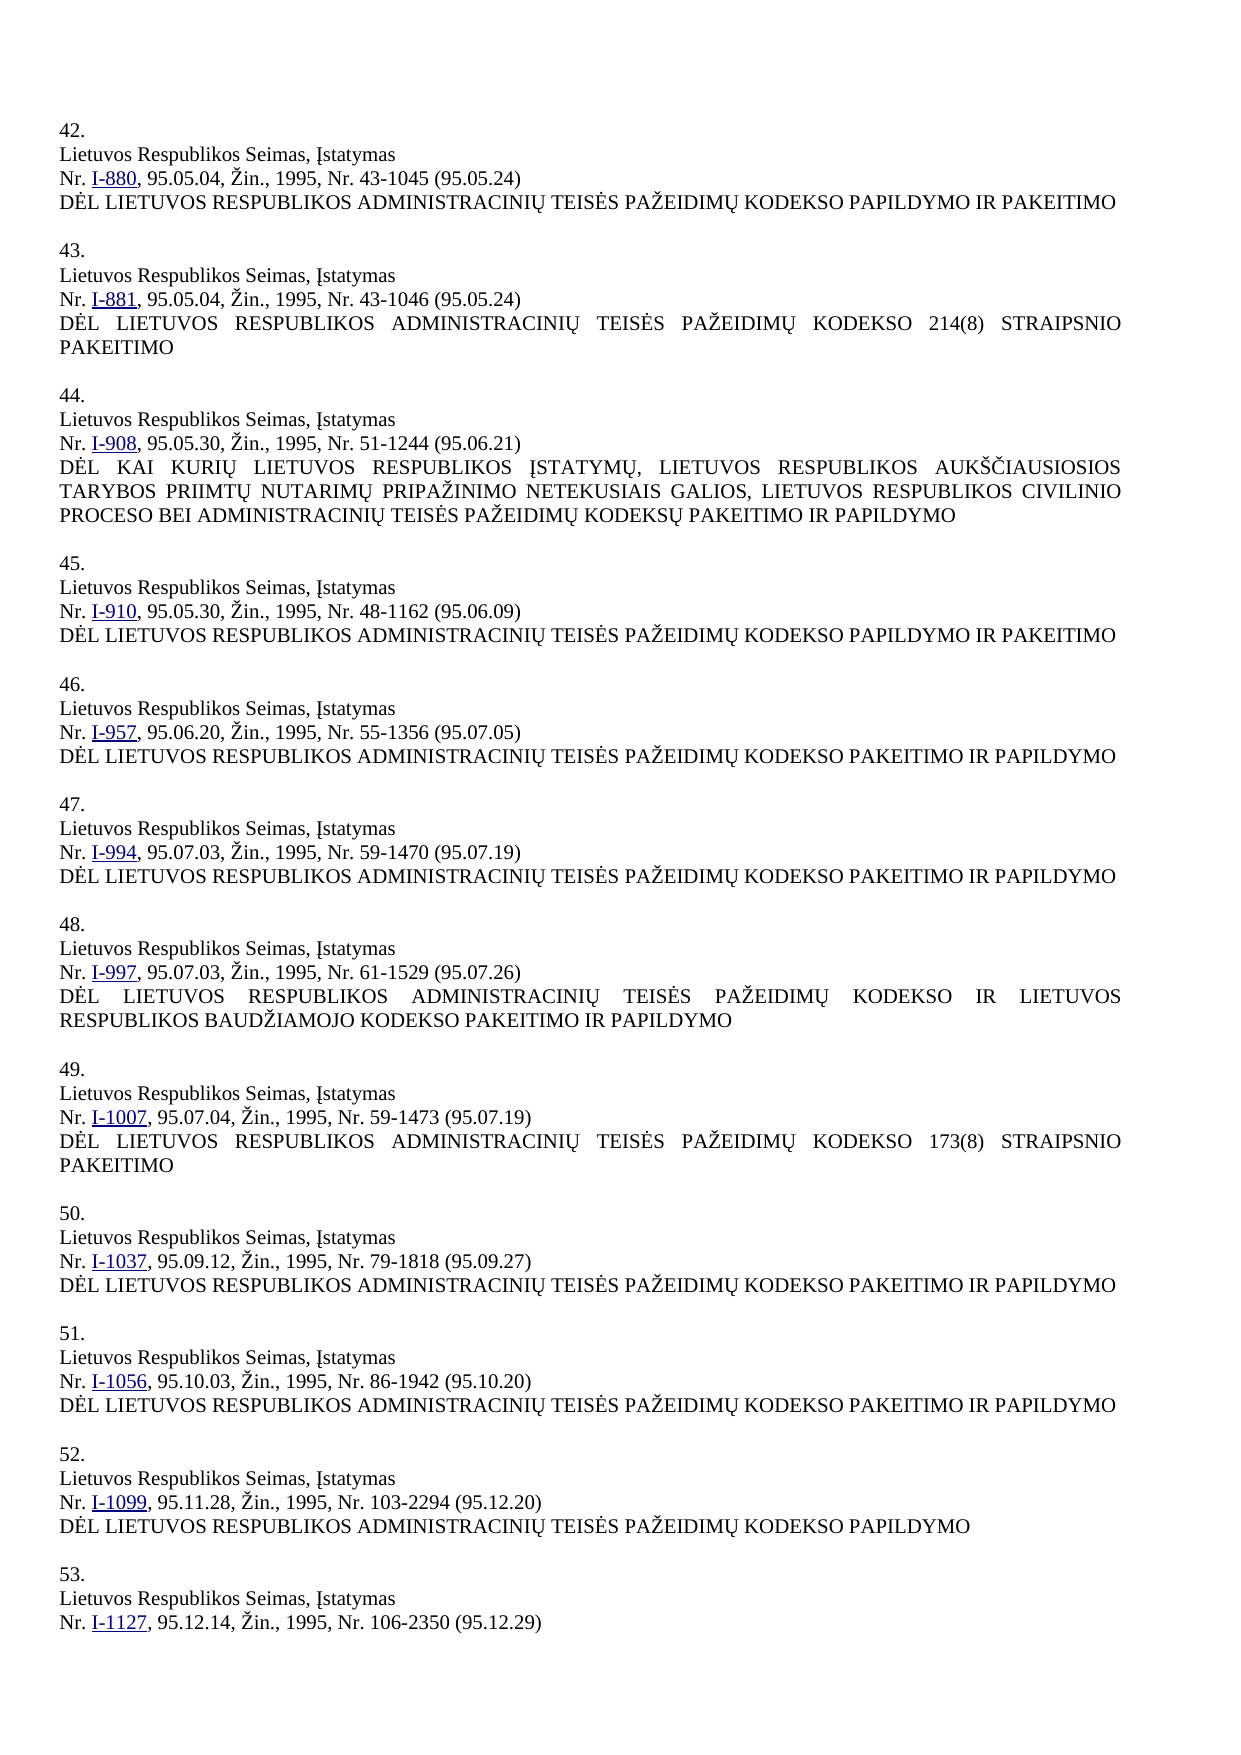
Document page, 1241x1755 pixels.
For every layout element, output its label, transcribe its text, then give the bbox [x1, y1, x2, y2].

text DĖL KAI KURIŲ LIETUVOS RESPUBLIKOS ĮSTATYMŲ, LIETUVOS RESPUBLIKOS AUKŠČIAUSIOSIOS TARYBOS PRIIMTŲ NUTARIMŲ PRIPAŽINIMO NETEKUSIAIS GALIOS, LIETUVOS RESPUBLIKOS CIVILINIO PROCESO BEI ADMINISTRACINIŲ TEISĖS PAŽEIDIMŲ KODEKSŲ PAKEITIMO IR PAPILDYMO [59, 455, 1122, 527]
text DĖL LIETUVOS RESPUBLIKOS ADMINISTRACINIŲ TEISĖS PAŽEIDIMŲ KODEKSO 173(8) STRAIPSNIO PAKEITIMO [59, 1129, 1122, 1177]
text Nr. I-881, 95.05.04, Žin., 1995, Nr. 43-1046 (95.05.24) [59, 287, 1122, 311]
text Lietuvos Respublikos Seimas, Įstatymas [59, 1586, 1122, 1610]
text Nr. I-908, 95.05.30, Žin., 1995, Nr. 51-1244 (95.06.21) [59, 431, 1122, 455]
text 45. [59, 551, 1122, 575]
text DĖL LIETUVOS RESPUBLIKOS ADMINISTRACINIŲ TEISĖS PAŽEIDIMŲ KODEKSO IR LIETUVOS RESPUBLIKOS BAUDŽIAMOJO KODEKSO PAKEITIMO IR PAPILDYMO [59, 984, 1122, 1032]
text DĖL LIETUVOS RESPUBLIKOS ADMINISTRACINIŲ TEISĖS PAŽEIDIMŲ KODEKSO PAKEITIMO IR PAPILDYMO [59, 1273, 1122, 1297]
text Nr. I-1056, 95.10.03, Žin., 1995, Nr. 86-1942 (95.10.20) [59, 1369, 1122, 1393]
text Lietuvos Respublikos Seimas, Įstatymas [59, 936, 1122, 960]
text DĖL LIETUVOS RESPUBLIKOS ADMINISTRACINIŲ TEISĖS PAŽEIDIMŲ KODEKSO PAPILDYMO [59, 1514, 1122, 1538]
text Nr. I-1099, 95.11.28, Žin., 1995, Nr. 103-2294 (95.12.20) [59, 1490, 1122, 1514]
text Lietuvos Respublikos Seimas, Įstatymas [59, 142, 1122, 166]
text DĖL LIETUVOS RESPUBLIKOS ADMINISTRACINIŲ TEISĖS PAŽEIDIMŲ KODEKSO PAPILDYMO IR PAKEITIMO [59, 623, 1122, 647]
text 43. [59, 238, 1122, 262]
text 44. [59, 383, 1122, 407]
text Nr. I-1127, 95.12.14, Žin., 1995, Nr. 106-2350 (95.12.29) [59, 1610, 1122, 1634]
text DĖL LIETUVOS RESPUBLIKOS ADMINISTRACINIŲ TEISĖS PAŽEIDIMŲ KODEKSO PAPILDYMO IR PAKEITIMO [59, 190, 1122, 214]
text 47. [59, 792, 1122, 816]
text Nr. I-910, 95.05.30, Žin., 1995, Nr. 48-1162 (95.06.09) [59, 599, 1122, 623]
text DĖL LIETUVOS RESPUBLIKOS ADMINISTRACINIŲ TEISĖS PAŽEIDIMŲ KODEKSO PAKEITIMO IR PAPILDYMO [59, 864, 1122, 888]
text Lietuvos Respublikos Seimas, Įstatymas [59, 1466, 1122, 1490]
text Nr. I-994, 95.07.03, Žin., 1995, Nr. 59-1470 (95.07.19) [59, 840, 1122, 864]
text 51. [59, 1321, 1122, 1345]
text Lietuvos Respublikos Seimas, Įstatymas [59, 262, 1122, 287]
text 52. [59, 1442, 1122, 1466]
text 46. [59, 672, 1122, 696]
text 48. [59, 912, 1122, 936]
text 42. [59, 118, 1122, 142]
text Nr. I-997, 95.07.03, Žin., 1995, Nr. 61-1529 (95.07.26) [59, 960, 1122, 984]
text Lietuvos Respublikos Seimas, Įstatymas [59, 696, 1122, 720]
text Nr. I-1007, 95.07.04, Žin., 1995, Nr. 59-1473 (95.07.19) [59, 1105, 1122, 1129]
text Nr. I-957, 95.06.20, Žin., 1995, Nr. 55-1356 (95.07.05) [59, 720, 1122, 744]
text 53. [59, 1562, 1122, 1586]
text 50. [59, 1201, 1122, 1225]
text Lietuvos Respublikos Seimas, Įstatymas [59, 816, 1122, 840]
text Lietuvos Respublikos Seimas, Įstatymas [59, 575, 1122, 599]
text Lietuvos Respublikos Seimas, Įstatymas [59, 407, 1122, 431]
text Lietuvos Respublikos Seimas, Įstatymas [59, 1345, 1122, 1369]
text DĖL LIETUVOS RESPUBLIKOS ADMINISTRACINIŲ TEISĖS PAŽEIDIMŲ KODEKSO 214(8) STRAIPSNIO PAKEITIMO [59, 311, 1122, 359]
text 49. [59, 1057, 1122, 1081]
text Lietuvos Respublikos Seimas, Įstatymas [59, 1225, 1122, 1249]
text DĖL LIETUVOS RESPUBLIKOS ADMINISTRACINIŲ TEISĖS PAŽEIDIMŲ KODEKSO PAKEITIMO IR PAPILDYMO [59, 744, 1122, 768]
text DĖL LIETUVOS RESPUBLIKOS ADMINISTRACINIŲ TEISĖS PAŽEIDIMŲ KODEKSO PAKEITIMO IR PAPILDYMO [59, 1393, 1122, 1417]
text Nr. I-880, 95.05.04, Žin., 1995, Nr. 43-1045 (95.05.24) [59, 166, 1122, 190]
text Lietuvos Respublikos Seimas, Įstatymas [59, 1081, 1122, 1105]
text Nr. I-1037, 95.09.12, Žin., 1995, Nr. 79-1818 (95.09.27) [59, 1249, 1122, 1273]
